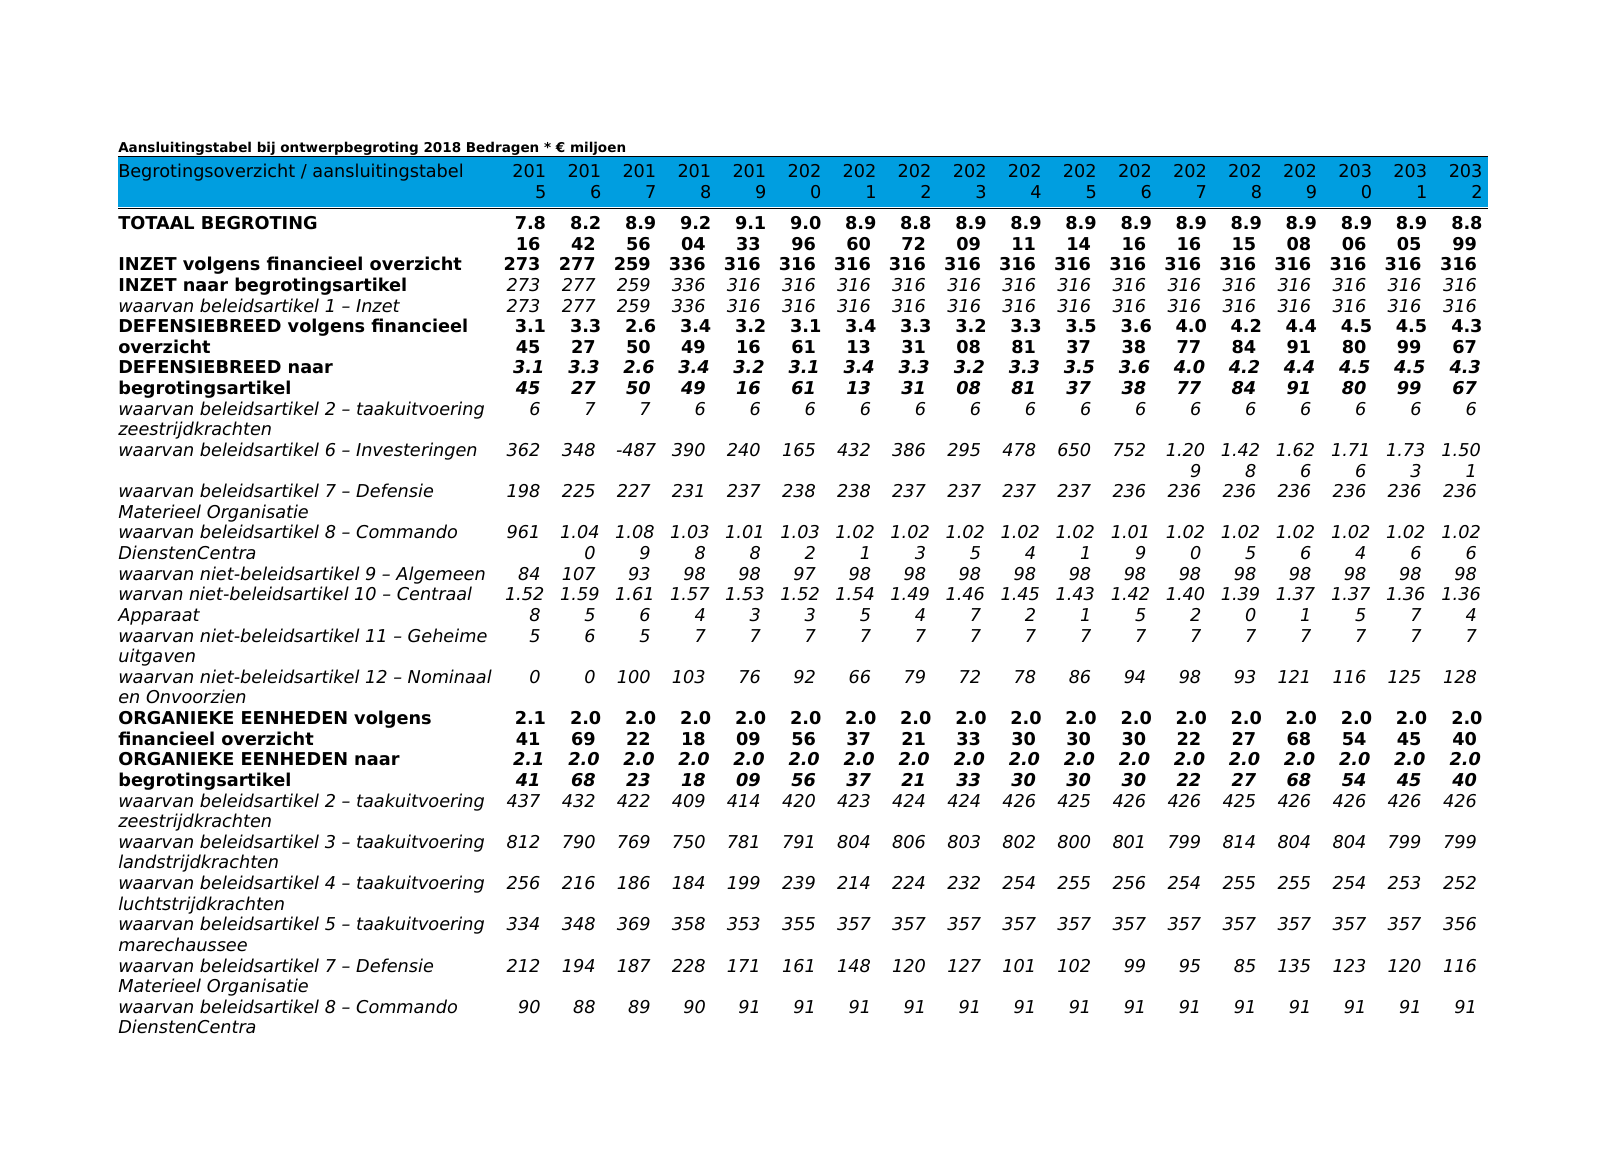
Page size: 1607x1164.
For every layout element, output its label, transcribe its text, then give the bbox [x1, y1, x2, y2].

table_cell 2.018 [662, 749, 717, 791]
table_cell 426 [1268, 791, 1323, 832]
table_cell 254 [992, 873, 1047, 914]
table_cell 92 [772, 667, 827, 708]
table_cell 255 [1213, 873, 1268, 914]
table_cell 2.045 [1378, 749, 1433, 791]
table_cell 3.638 [1103, 358, 1157, 399]
table_cell Begrotingsoverzicht / aansluitingstabel [118, 157, 497, 207]
table_cell 1.574 [662, 584, 717, 626]
table_cell 116 [1433, 956, 1488, 997]
table_cell 224 [882, 873, 937, 914]
table_cell 7 [552, 399, 607, 440]
table_cell 3.449 [662, 358, 717, 399]
table_cell 4.284 [1213, 358, 1268, 399]
table_cell 231 [662, 481, 717, 522]
table_cell 357 [937, 914, 992, 956]
table_cell 423 [827, 791, 882, 832]
table_cell 100 [607, 667, 662, 708]
table_cell 2.069 [552, 708, 607, 749]
table_cell 236 [1158, 481, 1212, 522]
table_cell 2.054 [1323, 749, 1378, 791]
table_cell 4.284 [1213, 316, 1268, 357]
table_cell 2.027 [1213, 749, 1268, 791]
table_cell 2.009 [717, 708, 772, 749]
table_cell 1.523 [772, 584, 827, 626]
table_cell 91 [1323, 997, 1378, 1038]
table_cell 8.916 [1158, 209, 1212, 254]
table_cell 259 [607, 296, 662, 316]
table_cell 4.367 [1433, 316, 1488, 357]
table_cell 214 [827, 873, 882, 914]
table_cell 89 [607, 997, 662, 1038]
table_cell 2020 [772, 157, 827, 207]
table_cell 806 [882, 832, 937, 873]
table_cell 316 [937, 254, 992, 275]
table_cell 390 [662, 440, 717, 481]
table_cell 2.022 [1158, 708, 1212, 749]
table_cell 1.026 [1268, 523, 1323, 564]
table_cell 98 [1047, 564, 1102, 584]
table_cell 3.327 [552, 358, 607, 399]
table_cell 2018 [662, 157, 717, 207]
table_cell 3.537 [1047, 358, 1102, 399]
table_cell 3.331 [882, 316, 937, 357]
table_cell 800 [1047, 832, 1102, 873]
table_cell 3.381 [992, 316, 1047, 357]
table_cell 99 [1103, 956, 1157, 997]
table_cell 1.040 [552, 523, 607, 564]
table_cell 2.037 [827, 708, 882, 749]
table_cell 66 [827, 667, 882, 708]
table_cell 161 [772, 956, 827, 997]
table_cell 2.045 [1378, 708, 1433, 749]
table_cell 3.537 [1047, 316, 1102, 357]
table_cell 424 [937, 791, 992, 832]
table_cell 8.914 [1047, 209, 1102, 254]
table_cell 259 [607, 254, 662, 275]
table_cell 277 [552, 275, 607, 296]
table_cell 171 [717, 956, 772, 997]
table_cell 2027 [1158, 157, 1212, 207]
table_cell 2.141 [497, 708, 552, 749]
table_cell 356 [1433, 914, 1488, 956]
table_cell 791 [772, 832, 827, 873]
table_cell 799 [1378, 832, 1433, 873]
table_cell 6 [662, 399, 717, 440]
table_cell 1.452 [992, 584, 1047, 626]
table_cell 2.068 [1268, 749, 1323, 791]
table_cell 7 [1378, 626, 1433, 667]
table_cell 277 [552, 296, 607, 316]
table_cell 273 [497, 254, 552, 275]
table_cell 194 [552, 956, 607, 997]
table_cell 4.367 [1433, 358, 1488, 399]
table_cell 1.026 [1378, 523, 1433, 564]
table_cell waarvan beleidsartikel 1 – Inzet [118, 296, 497, 316]
table_cell 6 [717, 399, 772, 440]
table_cell 362 [497, 440, 552, 481]
table_cell 426 [1378, 791, 1433, 832]
table_cell ORGANIEKE EENHEDEN naar begrotingsartikel [118, 749, 497, 791]
table_cell 237 [717, 481, 772, 522]
table_cell 336 [662, 275, 717, 296]
table_cell 7.816 [497, 209, 552, 254]
table_cell 3.331 [882, 358, 937, 399]
table_cell 316 [772, 296, 827, 316]
table_cell 90 [497, 997, 552, 1038]
table_cell 3.208 [937, 358, 992, 399]
table_cell 98 [1158, 564, 1212, 584]
table_cell 804 [827, 832, 882, 873]
table_cell 316 [827, 296, 882, 316]
table_cell 316 [772, 254, 827, 275]
table_cell 316 [1433, 296, 1488, 316]
table_cell 2.030 [1047, 749, 1102, 791]
table_cell 316 [882, 296, 937, 316]
table_cell 2.021 [882, 749, 937, 791]
table_cell 277 [552, 254, 607, 275]
table_cell 7 [717, 626, 772, 667]
table_cell 95 [1158, 956, 1212, 997]
table_cell waarvan beleidsartikel 3 – taakuitvoering landstrijdkrachten [118, 832, 497, 873]
table_cell 255 [1047, 873, 1102, 914]
table_cell 357 [1158, 914, 1212, 956]
table_cell 1.025 [937, 523, 992, 564]
table_cell 7 [937, 626, 992, 667]
table_cell 781 [717, 832, 772, 873]
table_cell 386 [882, 440, 937, 481]
table_cell 348 [552, 914, 607, 956]
table_cell 316 [1213, 275, 1268, 296]
table_cell 369 [607, 914, 662, 956]
table_cell 316 [1268, 275, 1323, 296]
table_cell 2.030 [1047, 708, 1102, 749]
table_cell 316 [937, 275, 992, 296]
table_cell 316 [772, 275, 827, 296]
table_cell 120 [1378, 956, 1433, 997]
table_cell 2025 [1047, 157, 1102, 207]
table_cell 790 [552, 832, 607, 873]
table_cell 6 [552, 626, 607, 667]
table_cell 1.024 [992, 523, 1047, 564]
table_cell 357 [1103, 914, 1157, 956]
table_cell 2.068 [1268, 708, 1323, 749]
table_cell 237 [1047, 481, 1102, 522]
table_cell 2.068 [552, 749, 607, 791]
table_cell 357 [992, 914, 1047, 956]
table_cell waarvan beleidsartikel 4 – taakuitvoering luchtstrijdkrachten [118, 873, 497, 914]
table_cell 7 [607, 399, 662, 440]
table_cell 7 [1103, 626, 1157, 667]
table_cell 357 [1378, 914, 1433, 956]
table_cell 6 [1378, 399, 1433, 440]
table_cell 4.077 [1158, 358, 1212, 399]
table_cell 426 [992, 791, 1047, 832]
table_cell 1.026 [1433, 523, 1488, 564]
table_cell 2023 [937, 157, 992, 207]
table_cell 426 [1323, 791, 1378, 832]
table_cell 93 [1213, 667, 1268, 708]
table_cell 1.716 [1323, 440, 1378, 481]
table_cell 184 [662, 873, 717, 914]
table_cell 9.133 [717, 209, 772, 254]
table_cell 1.425 [1103, 584, 1157, 626]
table_cell 7 [662, 626, 717, 667]
table_cell DEFENSIEBREED naar begrotingsartikel [118, 358, 497, 399]
table_cell 422 [607, 791, 662, 832]
table_cell 98 [827, 564, 882, 584]
table_cell 2028 [1213, 157, 1268, 207]
table_cell 348 [552, 440, 607, 481]
table_cell 236 [1433, 481, 1488, 522]
table_cell 187 [607, 956, 662, 997]
table_cell 254 [1323, 873, 1378, 914]
table_cell 424 [882, 791, 937, 832]
table_cell 334 [497, 914, 552, 956]
table_cell 72 [937, 667, 992, 708]
table_cell 316 [1158, 254, 1212, 275]
table_cell 76 [717, 667, 772, 708]
table_cell 3.216 [717, 316, 772, 357]
table_cell 437 [497, 791, 552, 832]
table_cell 1.038 [662, 523, 717, 564]
table_cell 6 [1323, 399, 1378, 440]
table_cell waarvan niet-beleidsartikel 12 – Nominaal en Onvoorzien [118, 667, 497, 708]
table_cell 98 [717, 564, 772, 584]
table_cell 316 [1323, 254, 1378, 275]
table_cell 357 [1323, 914, 1378, 956]
table_cell 2.030 [992, 708, 1047, 749]
table_cell 6 [882, 399, 937, 440]
table_cell 2.040 [1433, 749, 1488, 791]
table_cell 165 [772, 440, 827, 481]
table_cell 4.599 [1378, 316, 1433, 357]
table_cell 232 [937, 873, 992, 914]
table_cell 426 [1433, 791, 1488, 832]
table_cell 1.431 [1047, 584, 1102, 626]
table_cell 98 [1213, 564, 1268, 584]
table_cell 6 [992, 399, 1047, 440]
table_cell 316 [1433, 275, 1488, 296]
table_cell 238 [827, 481, 882, 522]
table_cell 316 [1378, 254, 1433, 275]
table_cell 7 [1433, 626, 1488, 667]
table_cell 2030 [1323, 157, 1378, 207]
table_cell 295 [937, 440, 992, 481]
table_cell 804 [1323, 832, 1378, 873]
table_cell 1.528 [497, 584, 552, 626]
table_cell 5 [607, 626, 662, 667]
table_cell 116 [1323, 667, 1378, 708]
table_cell 236 [1268, 481, 1323, 522]
table_cell 316 [1213, 296, 1268, 316]
table_cell 252 [1433, 873, 1488, 914]
table_cell 961 [497, 523, 552, 564]
table_cell 2032 [1433, 157, 1488, 207]
table_cell 79 [882, 667, 937, 708]
table_cell 2029 [1268, 157, 1323, 207]
table_cell 316 [1158, 275, 1212, 296]
table_cell 426 [1158, 791, 1212, 832]
table_cell 2.030 [992, 749, 1047, 791]
table_cell 4.580 [1323, 316, 1378, 357]
table_cell 91 [1047, 997, 1102, 1038]
table_cell 8.915 [1213, 209, 1268, 254]
table_cell 2.030 [1103, 708, 1157, 749]
table_cell 316 [717, 254, 772, 275]
table_cell 2.022 [1158, 749, 1212, 791]
table_cell 2.021 [882, 708, 937, 749]
table_cell 98 [1433, 564, 1488, 584]
table_cell 1.533 [717, 584, 772, 626]
table_cell 3.208 [937, 316, 992, 357]
table_cell 135 [1268, 956, 1323, 997]
table_cell waarvan beleidsartikel 5 – taakuitvoering marechaussee [118, 914, 497, 956]
table_cell 336 [662, 296, 717, 316]
table_cell 186 [607, 873, 662, 914]
table_cell 1.545 [827, 584, 882, 626]
table_cell 6 [1158, 399, 1212, 440]
table_cell 237 [992, 481, 1047, 522]
table_cell 7 [1268, 626, 1323, 667]
table_cell 98 [1323, 564, 1378, 584]
table_cell 98 [937, 564, 992, 584]
table_cell 236 [1323, 481, 1378, 522]
table_cell -487 [607, 440, 662, 481]
table_cell 2.056 [772, 708, 827, 749]
table_cell 86 [1047, 667, 1102, 708]
table_cell 812 [497, 832, 552, 873]
table_cell 237 [882, 481, 937, 522]
table_cell 803 [937, 832, 992, 873]
table_cell 425 [1047, 791, 1102, 832]
table_cell 357 [882, 914, 937, 956]
table_cell 316 [1158, 296, 1212, 316]
table_cell 8.960 [827, 209, 882, 254]
table_cell 3.413 [827, 358, 882, 399]
table_cell waarvan beleidsartikel 7 – Defensie Materieel Organisatie [118, 481, 497, 522]
table_cell 420 [772, 791, 827, 832]
table_cell 3.638 [1103, 316, 1157, 357]
table_cell 236 [1103, 481, 1157, 522]
table_cell 238 [772, 481, 827, 522]
table_cell 6 [1268, 399, 1323, 440]
table_cell 2.033 [937, 749, 992, 791]
table_cell 6 [1047, 399, 1102, 440]
table_cell 814 [1213, 832, 1268, 873]
table_cell 2.027 [1213, 708, 1268, 749]
table_cell 316 [992, 275, 1047, 296]
table_cell 3.216 [717, 358, 772, 399]
table_cell 8.916 [1103, 209, 1157, 254]
table_cell ORGANIEKE EENHEDEN volgens financieel overzicht [118, 708, 497, 749]
table_cell 91 [1103, 997, 1157, 1038]
table_cell 8.872 [882, 209, 937, 254]
table_cell 425 [1213, 791, 1268, 832]
table_cell 316 [1047, 296, 1102, 316]
table_cell 5 [497, 626, 552, 667]
table_cell 4.491 [1268, 316, 1323, 357]
table_cell 8.899 [1433, 209, 1488, 254]
table_cell 2024 [992, 157, 1047, 207]
table_cell 8.956 [607, 209, 662, 254]
table_cell 8.242 [552, 209, 607, 254]
table_cell 236 [1213, 481, 1268, 522]
table_cell 91 [1378, 997, 1433, 1038]
table_cell 414 [717, 791, 772, 832]
table_cell 355 [772, 914, 827, 956]
table_cell 227 [607, 481, 662, 522]
table_cell 198 [497, 481, 552, 522]
table_cell 316 [1103, 254, 1157, 275]
table_cell waarvan beleidsartikel 6 – Investeringen [118, 440, 497, 481]
table_cell 1.025 [1213, 523, 1268, 564]
table_cell 3.327 [552, 316, 607, 357]
table_cell 4.580 [1323, 358, 1378, 399]
table_cell 316 [1268, 296, 1323, 316]
table_cell 1.018 [717, 523, 772, 564]
table_cell 1.019 [1103, 523, 1157, 564]
table_cell 7 [882, 626, 937, 667]
table_cell 1.023 [882, 523, 937, 564]
table_cell 93 [607, 564, 662, 584]
table_cell 1.032 [772, 523, 827, 564]
table_cell 6 [937, 399, 992, 440]
table_cell 7 [827, 626, 882, 667]
table_cell 3.381 [992, 358, 1047, 399]
table_header Aansluitingstabel bij ontwerpbegroting 2018 Bedragen * € miljoen [118, 140, 1488, 156]
table_cell 7 [1158, 626, 1212, 667]
table_cell 91 [772, 997, 827, 1038]
table_cell 6 [1103, 399, 1157, 440]
table_cell 91 [1433, 997, 1488, 1038]
table_cell 357 [1268, 914, 1323, 956]
table_cell 9.204 [662, 209, 717, 254]
table_cell 650 [1047, 440, 1102, 481]
table_cell 1.371 [1268, 584, 1323, 626]
table_cell 2.650 [607, 358, 662, 399]
table_cell 1.209 [1158, 440, 1212, 481]
table_cell 801 [1103, 832, 1157, 873]
table_cell 3.413 [827, 316, 882, 357]
table_cell 3.145 [497, 358, 552, 399]
table_cell 98 [1378, 564, 1433, 584]
table_cell 2.018 [662, 708, 717, 749]
table_cell 6 [497, 399, 552, 440]
table_cell 316 [1268, 254, 1323, 275]
table_cell 1.364 [1433, 584, 1488, 626]
table_cell 357 [1213, 914, 1268, 956]
table_cell 1.089 [607, 523, 662, 564]
table_cell 98 [882, 564, 937, 584]
table_cell 148 [827, 956, 882, 997]
table_cell 237 [937, 481, 992, 522]
table_cell 8.906 [1323, 209, 1378, 254]
table_cell 316 [1047, 254, 1102, 275]
table_cell 1.402 [1158, 584, 1212, 626]
table_cell 478 [992, 440, 1047, 481]
table_cell 2.650 [607, 316, 662, 357]
table_cell waarvan beleidsartikel 2 – taakuitvoering zeestrijdkrachten [118, 399, 497, 440]
table_cell 3.145 [497, 316, 552, 357]
table_cell 804 [1268, 832, 1323, 873]
table_cell 4.599 [1378, 358, 1433, 399]
table_cell 316 [1047, 275, 1102, 296]
table_cell 1.501 [1433, 440, 1488, 481]
table_cell 273 [497, 275, 552, 296]
table_cell 316 [882, 254, 937, 275]
table_cell waarvan beleidsartikel 8 – Commando DienstenCentra [118, 997, 497, 1038]
table_cell 316 [1103, 296, 1157, 316]
table_cell 98 [1103, 564, 1157, 584]
table_cell warvan niet-beleidsartikel 10 – Centraal Apparaat [118, 584, 497, 626]
table_cell 216 [552, 873, 607, 914]
table_cell 802 [992, 832, 1047, 873]
table_cell 94 [1103, 667, 1157, 708]
table_cell 253 [1378, 873, 1433, 914]
table_cell 91 [1268, 997, 1323, 1038]
table_cell 2.009 [717, 749, 772, 791]
table_cell 98 [1268, 564, 1323, 584]
table_cell 316 [1103, 275, 1157, 296]
table_cell 240 [717, 440, 772, 481]
table_cell 2021 [827, 157, 882, 207]
table_cell 84 [497, 564, 552, 584]
table_cell 9.096 [772, 209, 827, 254]
table_cell waarvan beleidsartikel 2 – taakuitvoering zeestrijdkrachten [118, 791, 497, 832]
table_cell 750 [662, 832, 717, 873]
table_cell 2.023 [607, 749, 662, 791]
table_cell 91 [827, 997, 882, 1038]
table_cell waarvan niet-beleidsartikel 11 – Geheime uitgaven [118, 626, 497, 667]
table_cell 1.390 [1213, 584, 1268, 626]
table_cell 1.733 [1378, 440, 1433, 481]
table_cell 228 [662, 956, 717, 997]
table_cell 199 [717, 873, 772, 914]
table_cell 2.030 [1103, 749, 1157, 791]
table_cell 1.595 [552, 584, 607, 626]
table_cell 316 [1378, 296, 1433, 316]
table_cell 7 [992, 626, 1047, 667]
table_cell 78 [992, 667, 1047, 708]
table_cell 6 [1433, 399, 1488, 440]
table_cell 316 [827, 275, 882, 296]
table_cell 353 [717, 914, 772, 956]
table_cell 1.367 [1378, 584, 1433, 626]
table_cell 225 [552, 481, 607, 522]
table_cell 273 [497, 296, 552, 316]
table_cell 127 [937, 956, 992, 997]
table_cell 212 [497, 956, 552, 997]
table_cell 316 [992, 296, 1047, 316]
table_cell 256 [1103, 873, 1157, 914]
table_cell 357 [827, 914, 882, 956]
table_cell 2.022 [607, 708, 662, 749]
table_cell waarvan beleidsartikel 7 – Defensie Materieel Organisatie [118, 956, 497, 997]
table_cell 2022 [882, 157, 937, 207]
table_cell 2017 [607, 157, 662, 207]
table_cell TOTAAL BEGROTING [118, 209, 497, 254]
table_cell 2016 [552, 157, 607, 207]
table_cell 316 [1323, 296, 1378, 316]
table_cell 102 [1047, 956, 1102, 997]
table_cell 91 [1158, 997, 1212, 1038]
table_cell 2019 [717, 157, 772, 207]
table_cell 6 [772, 399, 827, 440]
table_cell 6 [827, 399, 882, 440]
table_cell 2.054 [1323, 708, 1378, 749]
table_cell 8.909 [937, 209, 992, 254]
table_cell 1.616 [607, 584, 662, 626]
table_cell 88 [552, 997, 607, 1038]
table_cell 2.033 [937, 708, 992, 749]
table_cell 98 [992, 564, 1047, 584]
table_cell 2.040 [1433, 708, 1488, 749]
table_cell 1.428 [1213, 440, 1268, 481]
table_cell 0 [497, 667, 552, 708]
table_cell 1.021 [827, 523, 882, 564]
table_cell 1.494 [882, 584, 937, 626]
table_cell 2.037 [827, 749, 882, 791]
table_cell 7 [1213, 626, 1268, 667]
table_cell 91 [717, 997, 772, 1038]
table_cell DEFENSIEBREED volgens financieel overzicht [118, 316, 497, 357]
table_cell 426 [1103, 791, 1157, 832]
table_cell 316 [1378, 275, 1433, 296]
table_cell 316 [1213, 254, 1268, 275]
table_cell 7 [772, 626, 827, 667]
table_cell 316 [1433, 254, 1488, 275]
table_cell 98 [662, 564, 717, 584]
table_cell 2031 [1378, 157, 1433, 207]
table_cell 7 [1323, 626, 1378, 667]
table_cell 357 [1047, 914, 1102, 956]
table_cell INZET naar begrotingsartikel [118, 275, 497, 296]
table_cell 2015 [497, 157, 552, 207]
table_cell 97 [772, 564, 827, 584]
table_cell 259 [607, 275, 662, 296]
table_cell 316 [827, 254, 882, 275]
table_cell 128 [1433, 667, 1488, 708]
table_cell 125 [1378, 667, 1433, 708]
table_cell 7 [1047, 626, 1102, 667]
table_cell 3.161 [772, 316, 827, 357]
table_cell 255 [1268, 873, 1323, 914]
table_cell 8.911 [992, 209, 1047, 254]
table_cell INZET volgens financieel overzicht [118, 254, 497, 275]
table_cell 799 [1158, 832, 1212, 873]
table_cell 358 [662, 914, 717, 956]
table_cell 3.161 [772, 358, 827, 399]
table_cell 8.905 [1378, 209, 1433, 254]
table_cell 2.141 [497, 749, 552, 791]
table_cell 4.491 [1268, 358, 1323, 399]
table_cell waarvan niet-beleidsartikel 9 – Algemeen [118, 564, 497, 584]
table_cell 91 [882, 997, 937, 1038]
table_cell 85 [1213, 956, 1268, 997]
table_cell 121 [1268, 667, 1323, 708]
table_cell 336 [662, 254, 717, 275]
table_cell 316 [882, 275, 937, 296]
table_cell 101 [992, 956, 1047, 997]
table_cell 103 [662, 667, 717, 708]
table_cell 2.056 [772, 749, 827, 791]
table_cell 254 [1158, 873, 1212, 914]
table_cell 316 [937, 296, 992, 316]
table_cell 432 [827, 440, 882, 481]
table_cell 107 [552, 564, 607, 584]
table_cell 316 [717, 296, 772, 316]
table_cell 256 [497, 873, 552, 914]
table_cell 123 [1323, 956, 1378, 997]
table_cell 316 [1323, 275, 1378, 296]
table_cell 8.908 [1268, 209, 1323, 254]
table_cell 769 [607, 832, 662, 873]
table_cell 409 [662, 791, 717, 832]
table_cell 752 [1103, 440, 1157, 481]
table_cell 1.626 [1268, 440, 1323, 481]
table_cell 799 [1433, 832, 1488, 873]
table_cell 1.020 [1158, 523, 1212, 564]
table_cell waarvan beleidsartikel 8 – Commando DienstenCentra [118, 523, 497, 564]
table_cell 91 [1213, 997, 1268, 1038]
table_cell 91 [937, 997, 992, 1038]
table_cell 1.021 [1047, 523, 1102, 564]
table_cell 91 [992, 997, 1047, 1038]
table_cell 120 [882, 956, 937, 997]
table_cell 1.024 [1323, 523, 1378, 564]
table_cell 0 [552, 667, 607, 708]
table_cell 90 [662, 997, 717, 1038]
table_cell 6 [1213, 399, 1268, 440]
table_cell 432 [552, 791, 607, 832]
table_cell 236 [1378, 481, 1433, 522]
table_cell 316 [717, 275, 772, 296]
table_cell 316 [992, 254, 1047, 275]
table_cell 4.077 [1158, 316, 1212, 357]
table_cell 239 [772, 873, 827, 914]
table_cell 98 [1158, 667, 1212, 708]
table_cell 3.449 [662, 316, 717, 357]
table_cell 1.375 [1323, 584, 1378, 626]
table_cell 2026 [1103, 157, 1157, 207]
table_cell 1.467 [937, 584, 992, 626]
